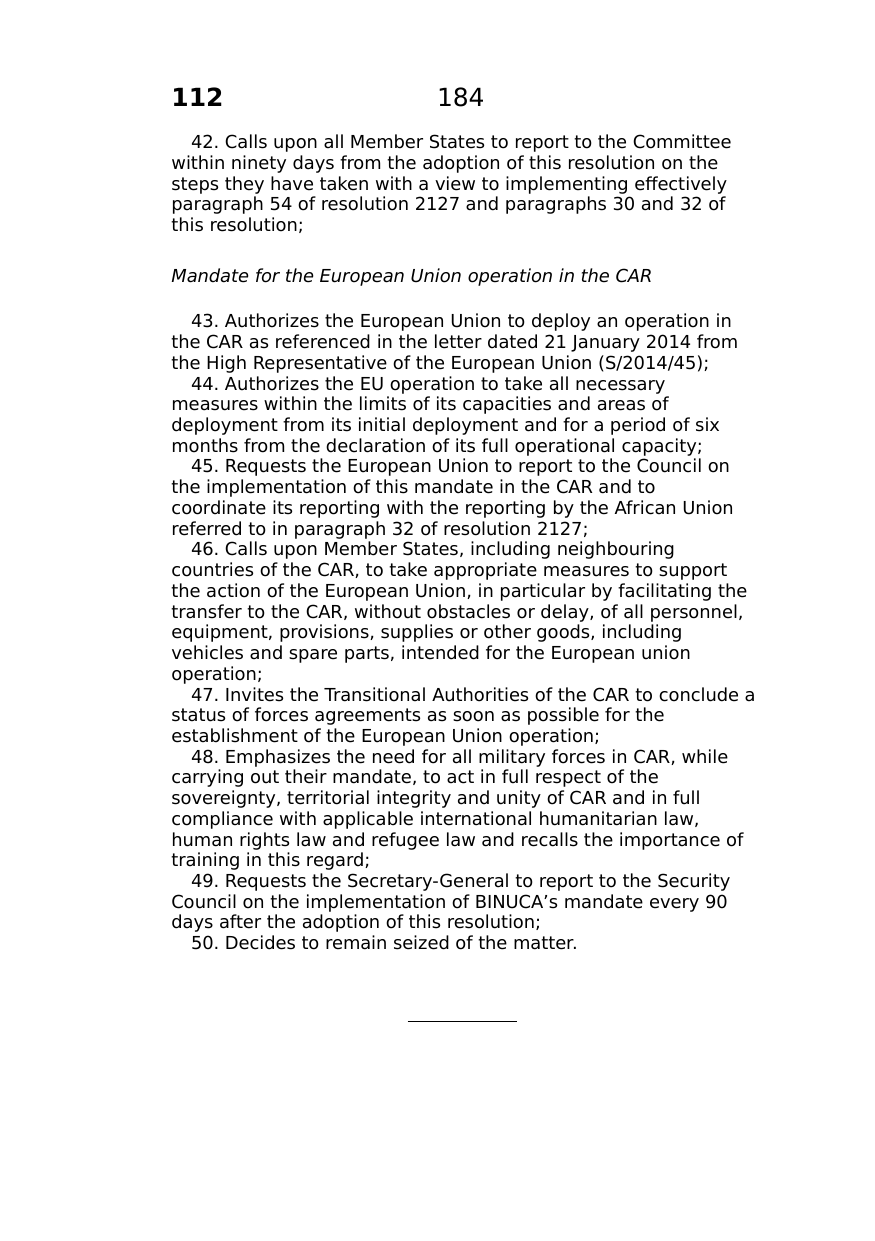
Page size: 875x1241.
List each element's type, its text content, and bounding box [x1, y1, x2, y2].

text 46. Calls upon Member States, including neighbouring countries of the CAR, to take appropriate measures to support the action of the European Union, in particular by facilitating the transfer to the CAR, without obstacles or delay, of all personnel, equipment, provisions, supplies or other goods, including vehicles and spare parts, intended for the European union operation; [171, 539, 756, 684]
text 50. Decides to remain seized of the matter. [171, 933, 756, 954]
text 47. Invites the Transitional Authorities of the CAR to conclude a status of forces agreements as soon as possible for the establishment of the European Union operation; [171, 684, 756, 747]
subtitle Mandate for the European Union operation in the CAR [171, 266, 756, 286]
text 43. Authorizes the European Union to deploy an operation in the CAR as referenced in the letter dated 21 January 2014 from the High Representative of the European Union (S/2014/45); [171, 311, 756, 373]
text 42. Calls upon all Member States to report to the Committee within ninety days from the adoption of this resolution on the steps they have taken with a view to implementing effectively paragraph 54 of resolution 2127 and paragraphs 30 and 32 of this resolution; [171, 132, 756, 236]
text 44. Authorizes the EU operation to take all necessary measures within the limits of its capacities and areas of deployment from its initial deployment and for a period of six months from the declaration of its full operational capacity; [171, 373, 756, 456]
text 48. Emphasizes the need for all military forces in CAR, while carrying out their mandate, to act in full respect of the sovereignty, territorial integrity and unity of CAR and in full compliance with applicable international humanitarian law, human rights law and refugee law and recalls the importance of training in this regard; [171, 747, 756, 871]
text 45. Requests the European Union to report to the Council on the implementation of this mandate in the CAR and to coordinate its reporting with the reporting by the African Union referred to in paragraph 32 of resolution 2127; [171, 456, 756, 539]
text 49. Requests the Secretary-General to report to the Security Council on the implementation of BINUCA’s mandate every 90 days after the adoption of this resolution; [171, 871, 756, 933]
